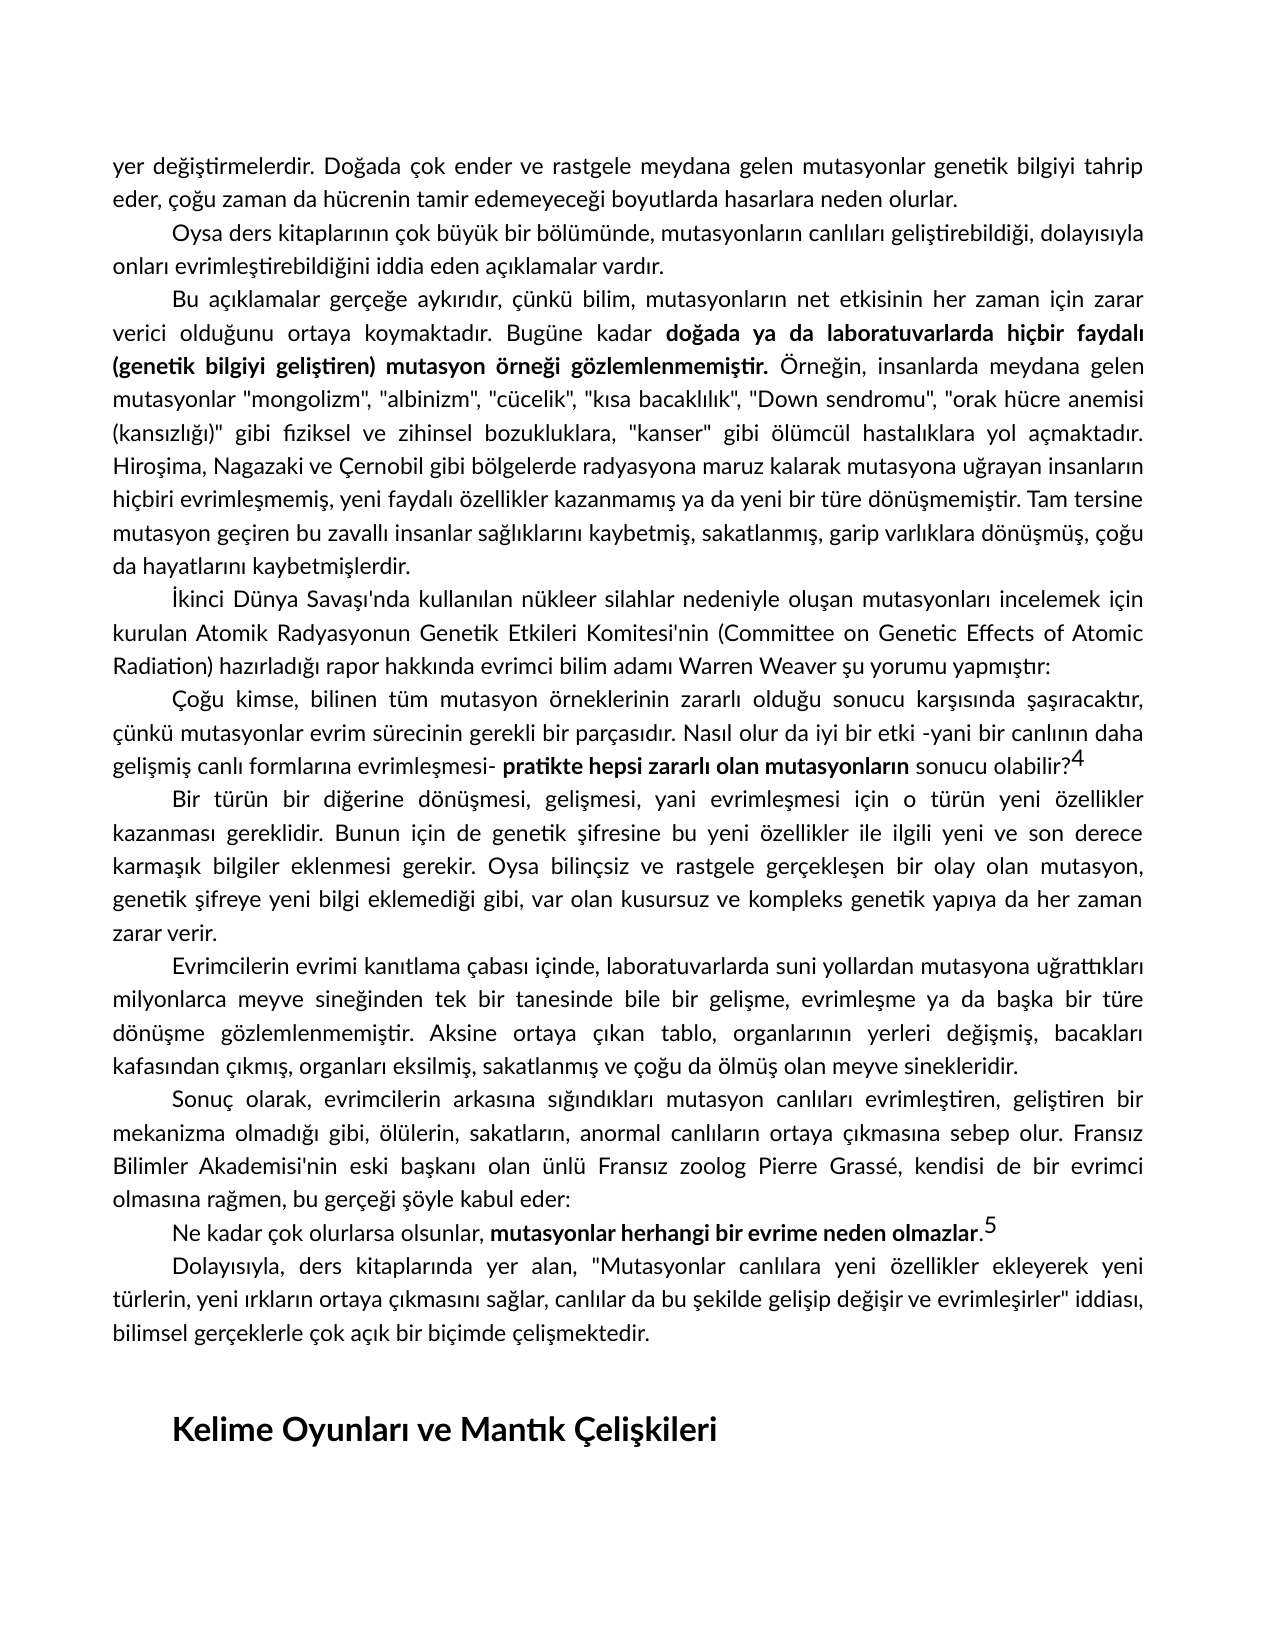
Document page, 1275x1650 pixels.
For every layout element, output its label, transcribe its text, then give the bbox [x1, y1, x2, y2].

text Oysa ders kitaplarının çok büyük bir bölümünde, mutasyonların canlıları geliştirebildiği, dolayısıyla onları evrimleştirebildiğini iddia eden açıklamalar vardır. [112, 214, 1145, 281]
text Sonuç olarak, evrimcilerin arkasına sığındıkları mutasyon canlıları evrimleştiren, geliştiren bir mekanizma olmadığı gibi, ölülerin, sakatların, anormal canlıların ortaya çıkmasına sebep olur. Fransız Bilimler Akademisi'nin eski başkanı olan ünlü Fransız zoolog Pierre Grassé, kendisi de bir evrimci olmasına rağmen, bu gerçeği şöyle kabul eder: [112, 1081, 1145, 1214]
text İkinci Dünya Savaşı'nda kullanılan nükleer silahlar nedeniyle oluşan mutasyonları incelemek için kurulan Atomik Radyasyonun Genetik Etkileri Komitesi'nin (Committee on Genetic Effects of Atomic Radiation) hazırladığı rapor hakkında evrimci bilim adamı Warren Weaver şu yorumu yapmıştır: [112, 581, 1145, 681]
text Çoğu kimse, bilinen tüm mutasyon örneklerinin zararlı olduğu sonucu karşısında şaşıracaktır, çünkü mutasyonlar evrim sürecinin gerekli bir parçasıdır. Nasıl olur da iyi bir etki -yani bir canlının daha gelişmiş canlı formlarına evrimleşmesi- pratikte hepsi zararlı olan mutasyonların sonucu olabilir?4 [112, 681, 1145, 781]
text yer değiştirmelerdir. Doğada çok ender ve rastgele meydana gelen mutasyonlar genetik bilgiyi tahrip eder, çoğu zaman da hücrenin tamir edemeyeceği boyutlarda hasarlara neden olurlar. [112, 148, 1145, 214]
text Evrimcilerin evrimi kanıtlama çabası içinde, laboratuvarlarda suni yollardan mutasyona uğrattıkları milyonlarca meyve sineğinden tek bir tanesinde bile bir gelişme, evrimleşme ya da başka bir türe dönüşme gözlemlenmemiştir. Aksine ortaya çıkan tablo, organlarının yerleri değişmiş, bacakları kafasından çıkmış, organları eksilmiş, sakatlanmış ve çoğu da ölmüş olan meyve sinekleridir. [112, 948, 1145, 1081]
text Bir türün bir diğerine dönüşmesi, gelişmesi, yani evrimleşmesi için o türün yeni özellikler kazanması gereklidir. Bunun için de genetik şifresine bu yeni özellikler ile ilgili yeni ve son derece karmaşık bilgiler eklenmesi gerekir. Oysa bilinçsiz ve rastgele gerçekleşen bir olay olan mutasyon, genetik şifreye yeni bilgi eklemediği gibi, var olan kusursuz ve kompleks genetik yapıya da her zaman zarar verir. [112, 781, 1145, 948]
text Bu açıklamalar gerçeğe aykırıdır, çünkü bilim, mutasyonların net etkisinin her zaman için zarar verici olduğunu ortaya koymaktadır. Bugüne kadar doğada ya da laboratuvarlarda hiçbir faydalı (genetik bilgiyi geliştiren) mutasyon örneği gözlemlenmemiştir. Örneğin, insanlarda meydana gelen mutasyonlar "mongolizm", "albinizm", "cücelik", "kısa bacaklılık", "Down sendromu", "orak hücre anemisi (kansızlığı)" gibi fiziksel ve zihinsel bozukluklara, "kanser" gibi ölümcül hastalıklara yol açmaktadır. Hiroşima, Nagazaki ve Çernobil gibi bölgelerde radyasyona maruz kalarak mutasyona uğrayan insanların hiçbiri evrimleşmemiş, yeni faydalı özellikler kazanmamış ya da yeni bir türe dönüşmemiştir. Tam tersine mutasyon geçiren bu zavallı insanlar sağlıklarını kaybetmiş, sakatlanmış, garip varlıklara dönüşmüş, çoğu da hayatlarını kaybetmişlerdir. [112, 281, 1145, 581]
text Kelime Oyunları ve Mantık Çelişkileri [112, 1414, 1145, 1448]
text Dolayısıyla, ders kitaplarında yer alan, "Mutasyonlar canlılara yeni özellikler ekleyerek yeni türlerin, yeni ırkların ortaya çıkmasını sağlar, canlılar da bu şekilde gelişip değişir ve evrimleşirler" iddiası, bilimsel gerçeklerle çok açık bir biçimde çelişmektedir. [112, 1248, 1145, 1348]
text Ne kadar çok olurlarsa olsunlar, mutasyonlar herhangi bir evrime neden olmazlar.5 [112, 1214, 1145, 1248]
